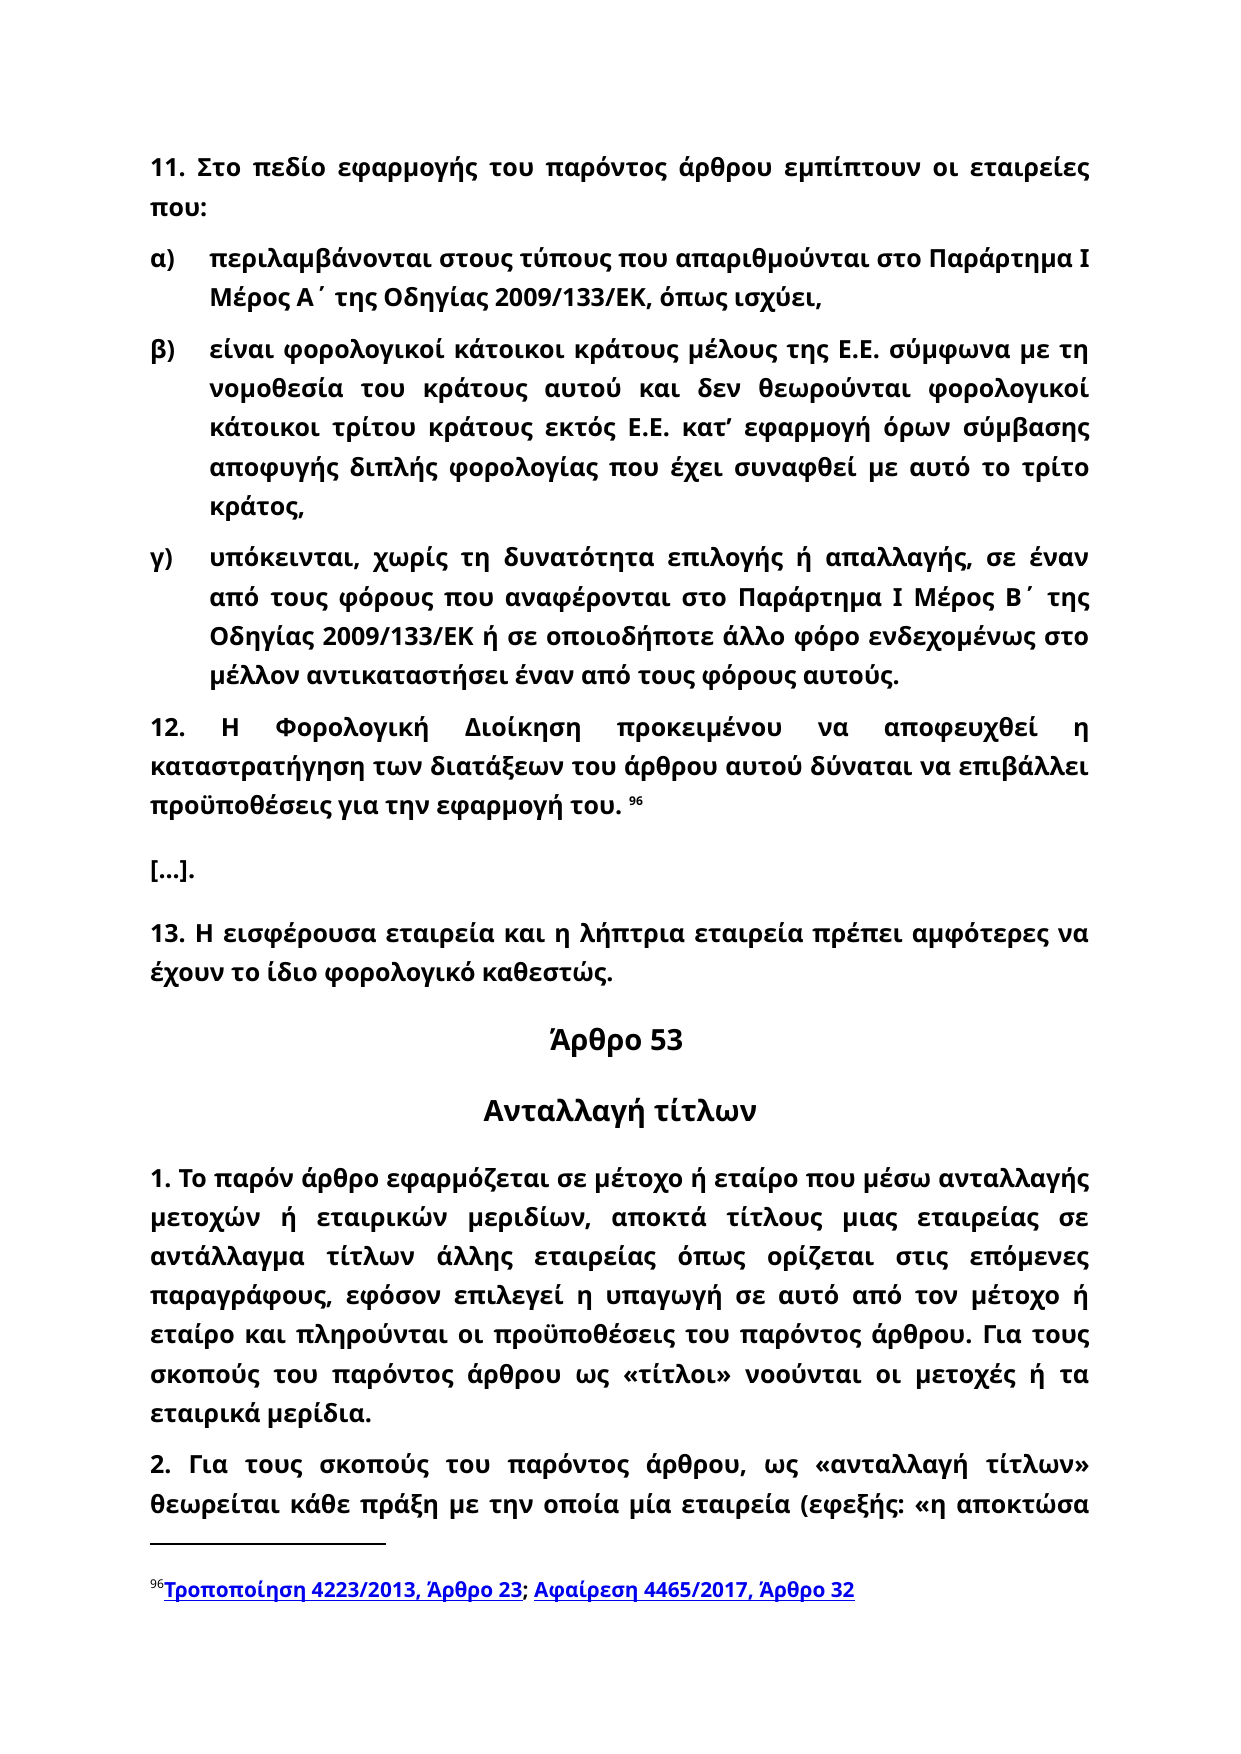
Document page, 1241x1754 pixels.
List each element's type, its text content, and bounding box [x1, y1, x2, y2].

text 2. Για τους σκοπούς του παρόντος άρθρου, ως «ανταλλαγή τίτλων» θεωρείται κάθε πράξη με την οποία μία εταιρεία (εφεξής: «η αποκτώσα [150, 1447, 1090, 1520]
text [...]. [150, 852, 1090, 886]
text Τροποποίηση 4223/2013, Άρθρο 23; Αφαίρεση 4465/2017, Άρθρο 32 [150, 1576, 1090, 1604]
text 12. Η Φορολογική Διοίκηση προκειμένου να αποφευχθεί η καταστρατήγηση των διατάξεων του άρθρου αυτού δύναται να επιβάλλει προϋποθέσεις για την εφαρμογή του. [150, 709, 1090, 822]
list β) είναι φορολογικοί κάτοικοι κράτους μέλους της Ε.Ε. σύμφωνα με τη νομοθεσία του κράτους αυτού και δεν θεωρούνται φορολογικοί κάτοικοι τρίτου κράτους εκτός Ε.Ε. κατ’ εφαρμογή όρων σύμβασης αποφυγής διπλής φορολογίας που έχει συναφθεί με αυτό το τρίτο κράτος, [150, 332, 1090, 522]
subtitle Άρθρο 53 [150, 1019, 1090, 1059]
text 11. Στο πεδίο εφαρμογής του παρόντος άρθρου εμπίπτουν οι εταιρείες που: [150, 150, 1090, 223]
list γ) υπόκεινται, χωρίς τη δυνατότητα επιλογής ή απαλλαγής, σε έναν από τους φόρους που αναφέρονται στο Παράρτημα Ι Μέρος Β΄ της Οδηγίας 2009/133/ΕΚ ή σε οποιοδήποτε άλλο φόρο ενδεχομένως στο μέλλον αντικαταστήσει έναν από τους φόρους αυτούς. [150, 540, 1090, 692]
list α) περιλαμβάνονται στους τύπους που απαριθμούνται στο Παράρτημα Ι Μέρος Α΄ της Οδηγίας 2009/133/ΕΚ, όπως ισχύει, [150, 241, 1090, 314]
text 1. Το παρόν άρθρο εφαρμόζεται σε μέτοχο ή εταίρο που μέσω ανταλλαγής μετοχών ή εταιρικών μεριδίων, αποκτά τίτλους μιας εταιρείας σε αντάλλαγμα τίτλων άλλης εταιρείας όπως ορίζεται στις επόμενες παραγράφους, εφόσον επιλεγεί η υπαγωγή σε αυτό από τον μέτοχο ή εταίρο και πληρούνται οι προϋποθέσεις του παρόντος άρθρου. Για τους σκοπούς του παρόντος άρθρου ως «τίτλοι» νοούνται οι μετοχές ή τα εταιρικά μερίδια. [150, 1160, 1090, 1429]
subtitle Ανταλλαγή τίτλων [150, 1090, 1090, 1129]
text 13. Η εισφέρουσα εταιρεία και η λήπτρια εταιρεία πρέπει αμφότερες να έχουν το ίδιο φορολογικό καθεστώς. [150, 916, 1090, 989]
